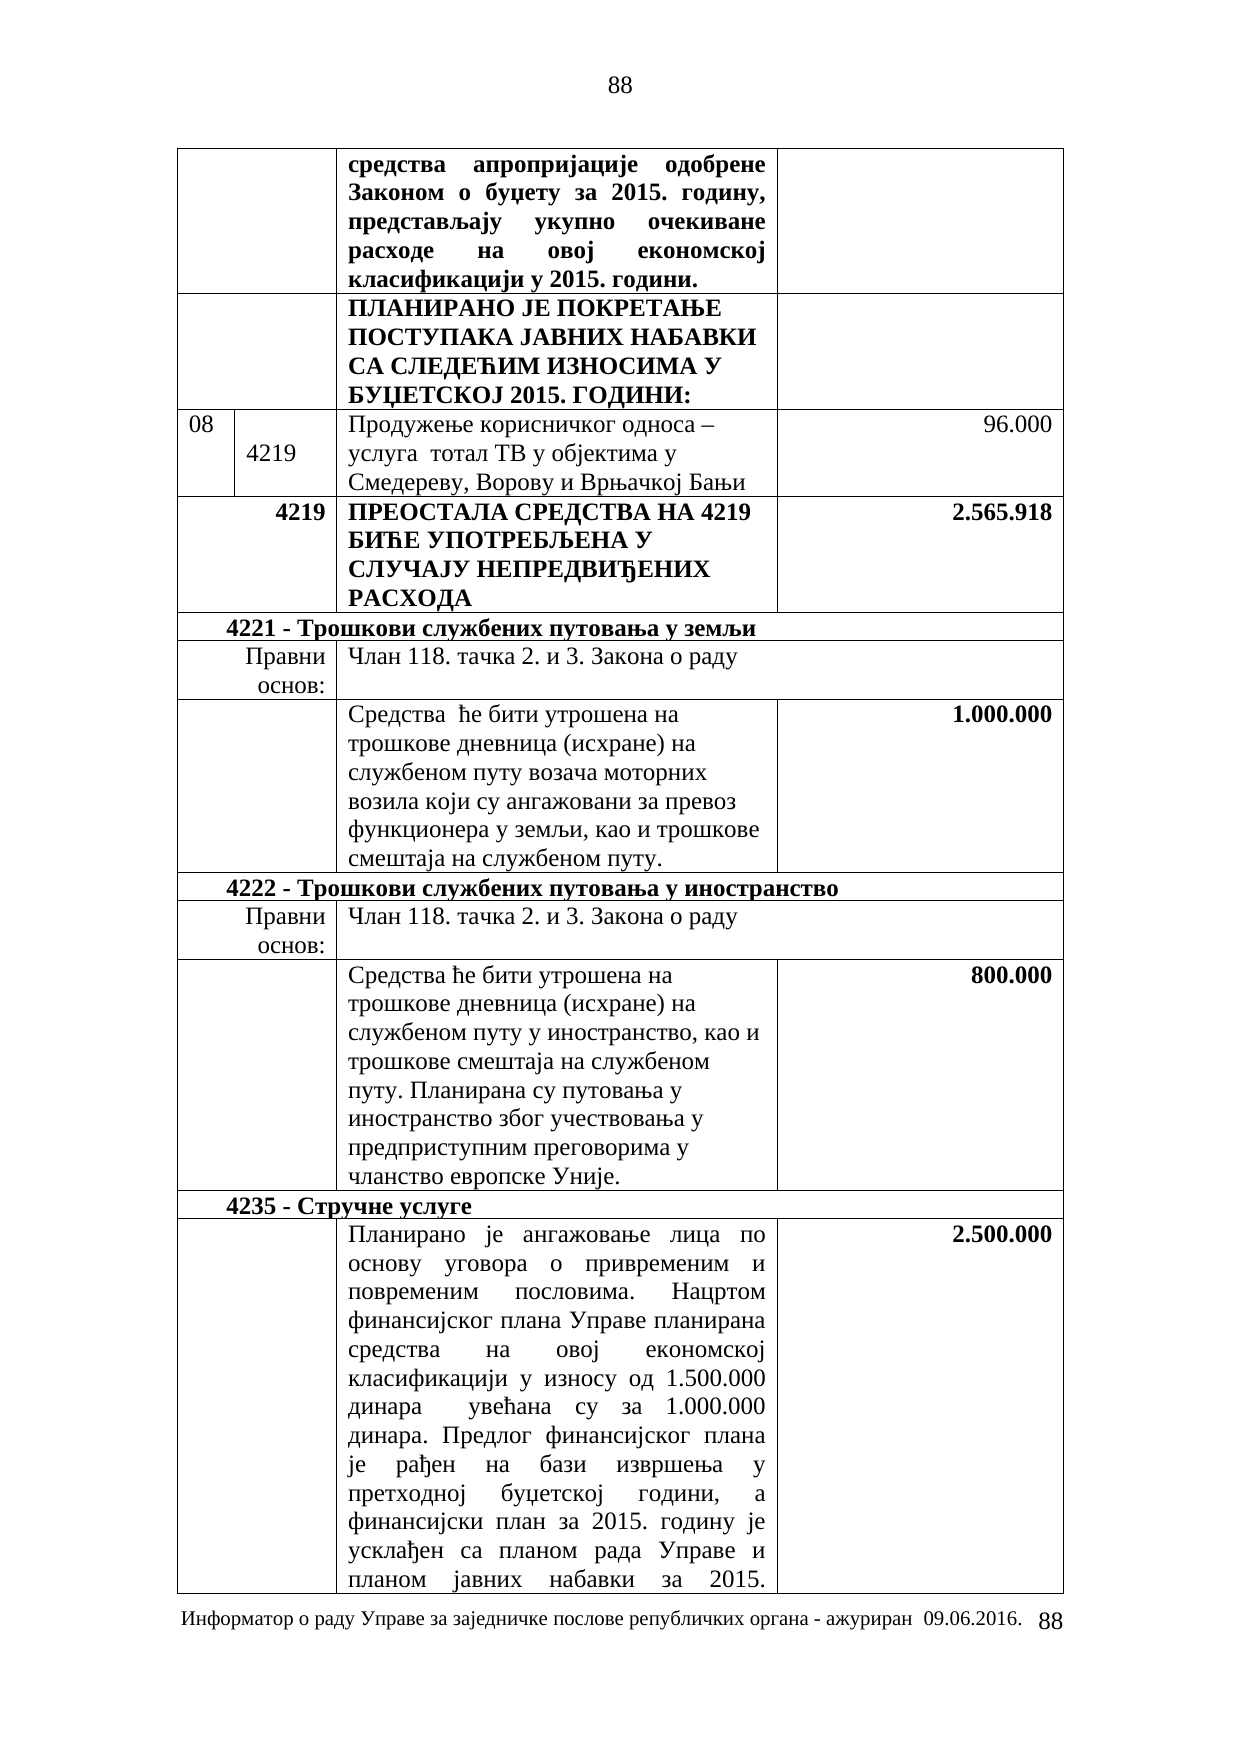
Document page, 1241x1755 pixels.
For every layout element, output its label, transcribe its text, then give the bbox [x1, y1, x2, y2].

table_cell 4222 - Трошкови службених путовања у иностранство [178, 873, 1063, 900]
table_cell [778, 294, 1063, 408]
table_cell Члан 118. тачка 2. и 3. Закона о раду [337, 901, 1063, 959]
table_cell ПРЕОСТАЛА СРЕДСТВА НА 4219 БИЋЕ УПОТРЕБЉЕНА У СЛУЧАЈУ НЕПРЕДВИЂЕНИХ РАСХОДА [337, 497, 777, 612]
table_cell 08 [178, 410, 234, 496]
table_cell Правни основ: [178, 901, 336, 959]
table_cell [178, 1219, 336, 1593]
table_cell 2.565.918 [778, 497, 1063, 612]
table_cell [178, 149, 336, 292]
table_cell Средства ће бити утрошена на трошкове дневница (исхране) на службеном путу возача моторних возила који су ангажовани за превоз функционера у земљи, као и трошкове смештаја на службеном путу. [337, 700, 777, 872]
table_cell ПЛАНИРАНО ЈЕ ПОКРЕТАЊЕ ПОСТУПАКА ЈАВНИХ НАБАВКИ СА СЛЕДЕЋИМ ИЗНОСИМА У БУЏЕТСКОЈ 2015. ГОДИНИ: [337, 294, 777, 408]
table_cell Члан 118. тачка 2. и 3. Закона о раду [337, 641, 1063, 698]
table_cell 2.500.000 [778, 1219, 1063, 1593]
table_cell 4221 - Трошкови службених путовања у земљи [178, 613, 1063, 640]
table_cell 800.000 [778, 960, 1063, 1190]
table_cell [778, 149, 1063, 292]
table_cell [178, 960, 336, 1190]
table_cell 96.000 [778, 410, 1063, 496]
table_cell средства апропријације одобрене Законом о буџету за 2015. годину, представљају укупно очекиване расходе на овој економској класификацији у 2015. години. [337, 149, 777, 292]
table_cell [178, 294, 336, 408]
table_cell Правни основ: [178, 641, 336, 698]
table_cell Средства ће бити утрошена на трошкове дневница (исхране) на службеном путу у иностранство, као и трошкове смештаја на службеном путу. Планирана су путовања у иностранство због учествовања у предприступним преговорима у чланство европске Уније. [337, 960, 777, 1190]
table_cell 4235 - Стручне услуге [178, 1191, 1063, 1218]
table_cell [178, 700, 336, 872]
table_cell Продужење корисничког односа – услуга тотал ТВ у објектима у Смедереву, Ворову и Врњачкој Бањи [337, 410, 777, 496]
table_cell 4219 [178, 497, 336, 612]
table_cell Планирано је ангажовање лица по основу уговора о привременим и повременим пословима. Нацртом финансијског плана Управе планирана средства на овој економској класификацији у износу од 1.500.000 динара увећана су за 1.000.000 динара. Предлог финансијског плана је рађен на бази извршења у претходној буџетској години, а финансијски план за 2015. годину је усклађен са планом рада Управе и планом јавних набавки за 2015. [337, 1219, 777, 1593]
table_cell 4219 [235, 410, 336, 496]
table_cell 1.000.000 [778, 700, 1063, 872]
